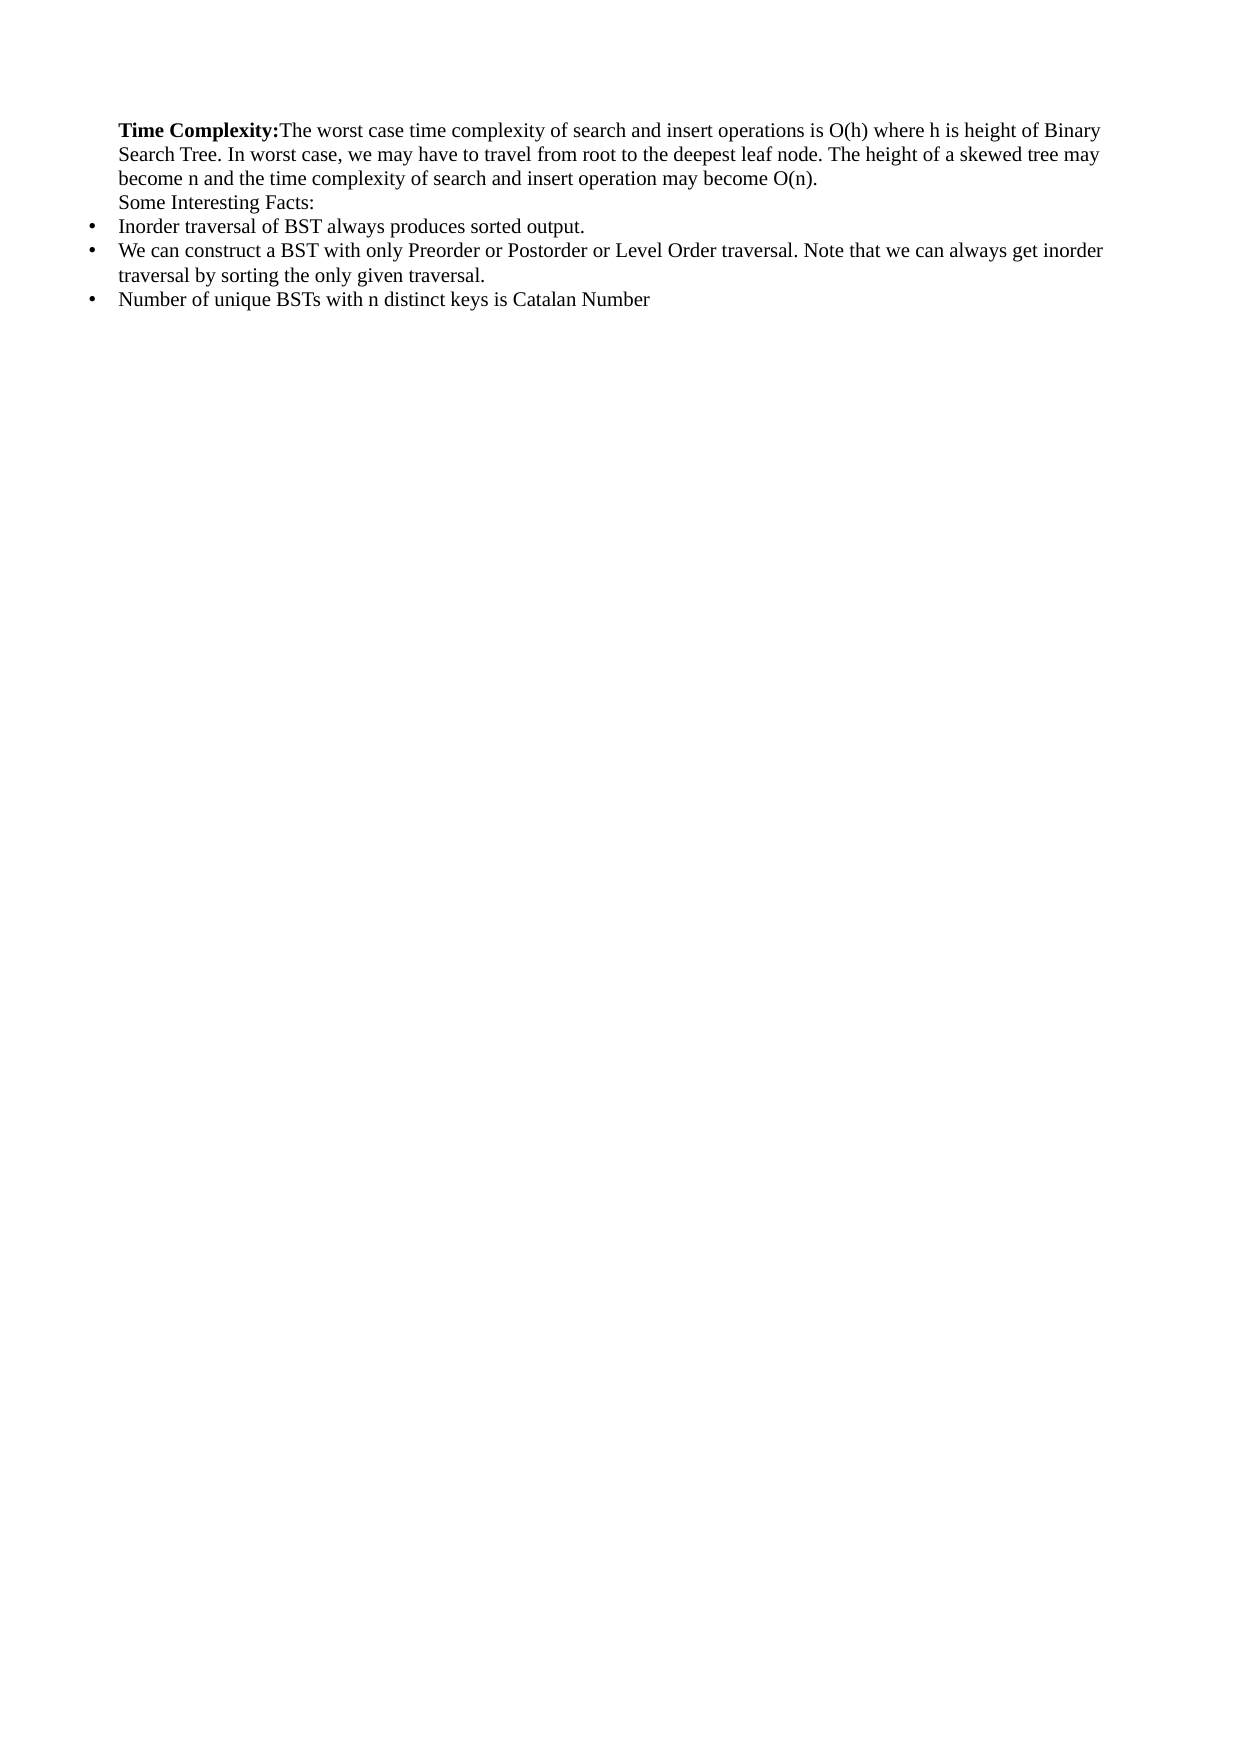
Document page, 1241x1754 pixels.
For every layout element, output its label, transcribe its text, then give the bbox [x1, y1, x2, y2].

list We can construct a BST with only Preorder or Postorder or Level Order traversal. Note that we can always get inorder traversal by sorting the only given traversal. [118, 238, 1122, 287]
list Number of unique BSTs with n distinct keys is Catalan Number [118, 287, 1122, 311]
list Inorder traversal of BST always produces sorted output. [118, 214, 1122, 238]
text Time Complexity:The worst case time complexity of search and insert operations is O(h) where h is height of Binary Search Tree. In worst case, we may have to travel from root to the deepest leaf node. The height of a skewed tree may become n and the time complexity of search and insert operation may become O(n). [118, 118, 1122, 190]
text Some Interesting Facts: [118, 190, 1122, 214]
